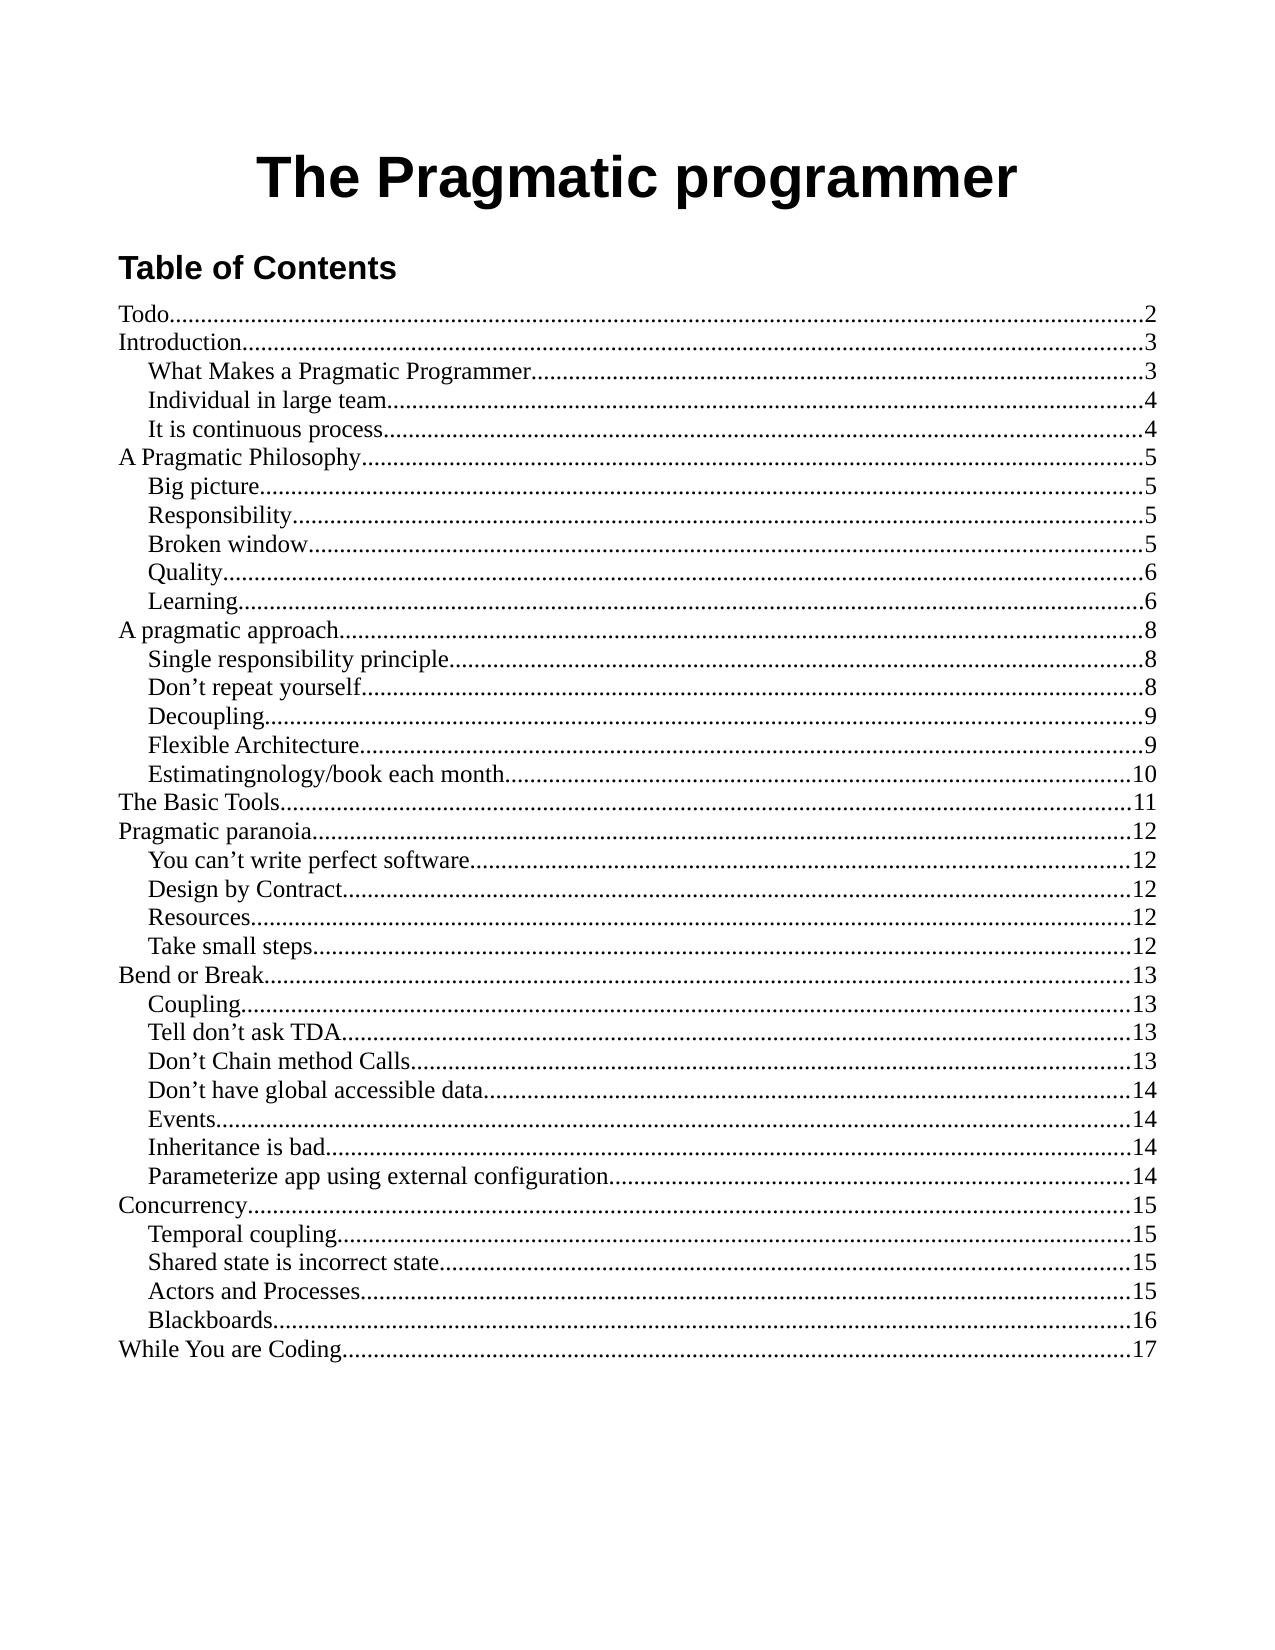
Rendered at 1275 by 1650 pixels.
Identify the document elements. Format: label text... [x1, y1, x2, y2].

text Parameterize app using external configuration. 14 [148, 1161, 1157, 1190]
text Flexible Architecture 9 [148, 730, 1157, 759]
text Big picture 5 [148, 471, 1157, 500]
text Inheritance is bad 14 [148, 1132, 1157, 1161]
text Resources 12 [148, 902, 1157, 931]
text Todo 2 [118, 299, 1157, 327]
text Broken window 5 [148, 529, 1157, 557]
text Learning 6 [148, 586, 1157, 615]
text Introduction 3 [118, 327, 1157, 356]
text Coupling 13 [148, 989, 1157, 1017]
text Take small steps 12 [148, 931, 1157, 960]
text Actors and Processes 15 [148, 1276, 1157, 1305]
text Shared state is incorrect state 15 [148, 1247, 1157, 1276]
text Bend or Break 13 [118, 960, 1157, 989]
text Concurrency 15 [118, 1190, 1157, 1219]
subtitle Table of Contents [118, 248, 1157, 286]
text Don’t repeat yourself 8 [148, 672, 1157, 701]
text Temporal coupling 15 [148, 1219, 1157, 1247]
text What Makes a Pragmatic Programmer 3 [148, 356, 1157, 385]
text Decoupling 9 [148, 701, 1157, 730]
text It is continuous process 4 [148, 414, 1157, 442]
text Tell don’t ask TDA 13 [148, 1017, 1157, 1046]
text Estimatingnology/book each month 10 [148, 759, 1157, 787]
text Blackboards 16 [148, 1305, 1157, 1334]
text You can’t write perfect software 12 [148, 845, 1157, 874]
text Events 14 [148, 1104, 1157, 1132]
text A Pragmatic Philosophy 5 [118, 442, 1157, 471]
title The Pragmatic programmer [118, 143, 1157, 210]
text Don’t have global accessible data 14 [148, 1075, 1157, 1104]
text Design by Contract 12 [148, 874, 1157, 902]
text Single responsibility principle 8 [148, 644, 1157, 672]
text Don’t Chain method Calls 13 [148, 1046, 1157, 1075]
text Responsibility 5 [148, 500, 1157, 529]
text A pragmatic approach 8 [118, 615, 1157, 644]
text Individual in large team 4 [148, 385, 1157, 414]
text The Basic Tools 11 [118, 787, 1157, 816]
text Pragmatic paranoia 12 [118, 816, 1157, 845]
text Quality 6 [148, 557, 1157, 586]
text While You are Coding 17 [118, 1334, 1157, 1362]
